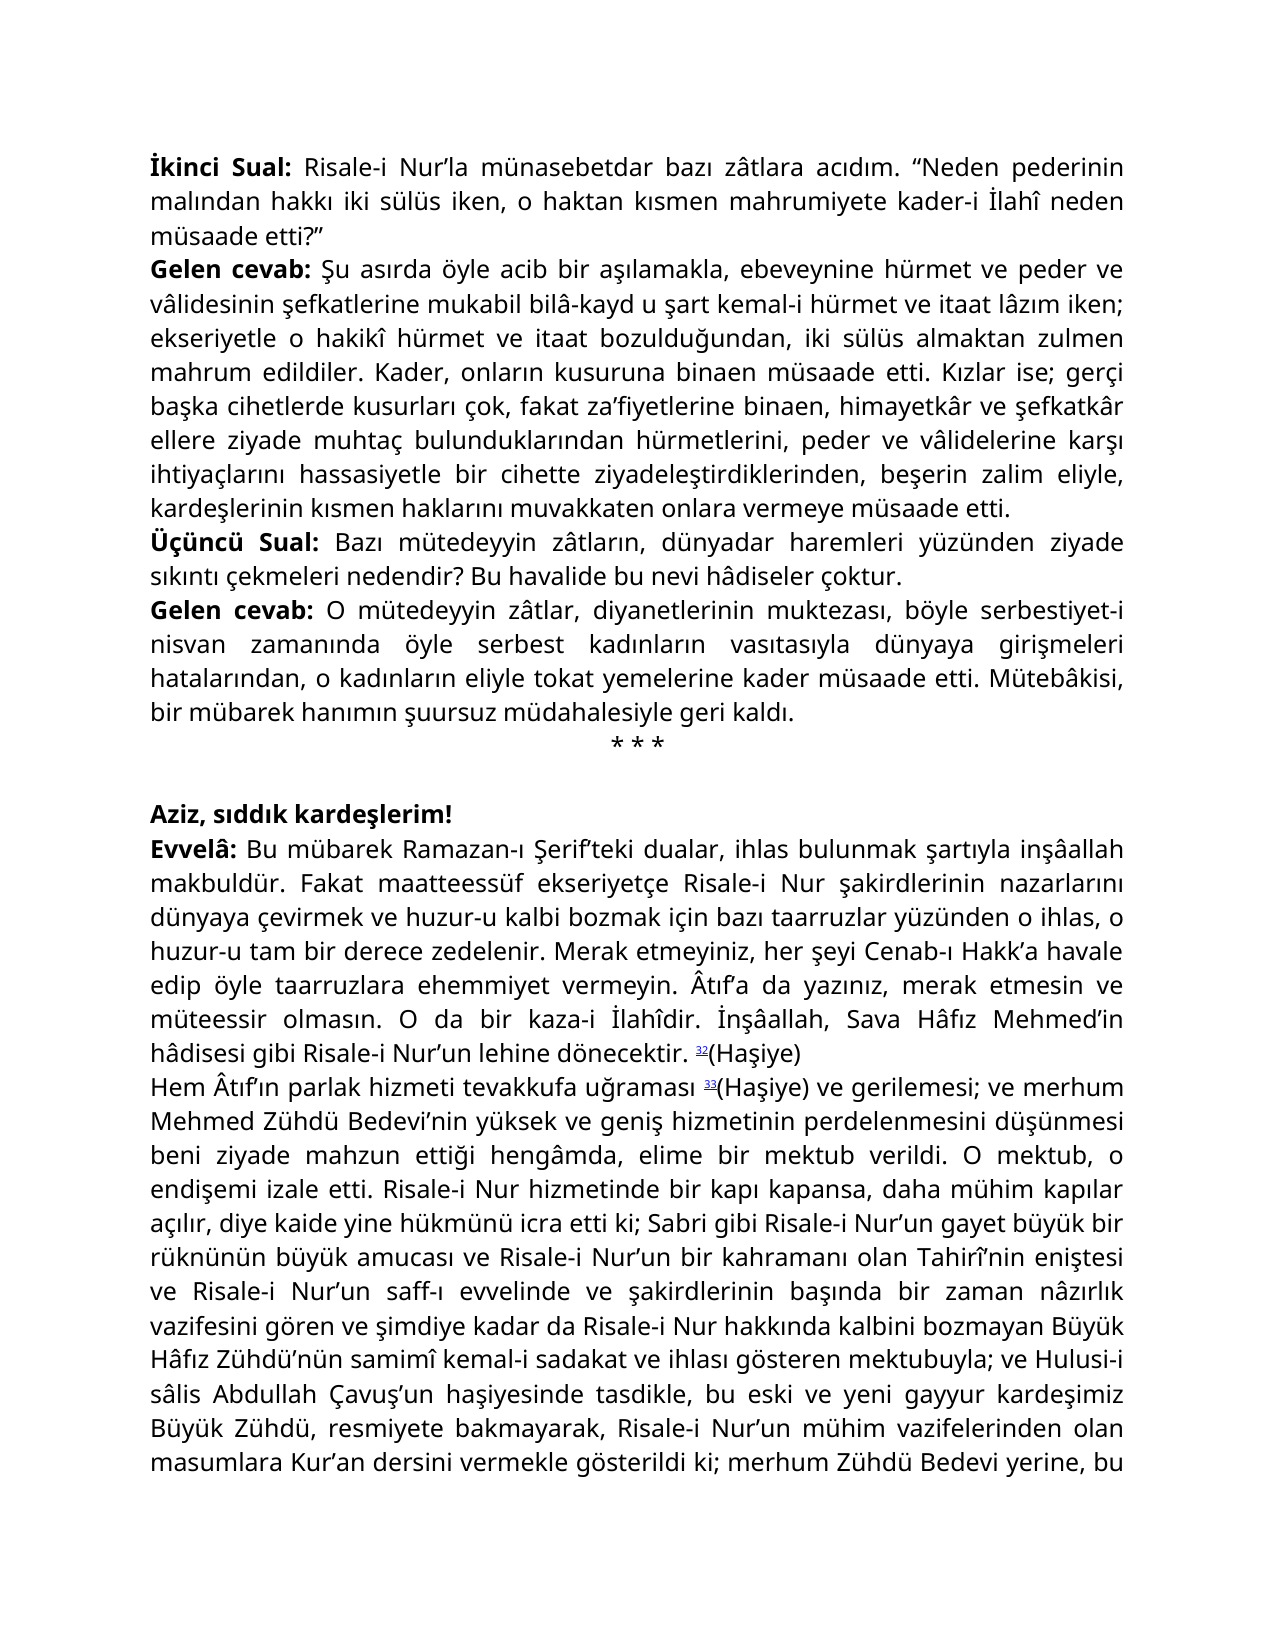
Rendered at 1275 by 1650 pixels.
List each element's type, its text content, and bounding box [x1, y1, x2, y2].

text İkinci Sual: Risale-i Nur’la münasebetdar bazı zâtlara acıdım. “Neden pederinin malından hakkı iki sülüs iken, o haktan kısmen mahrumiyete kader-i İlahî neden müsaade etti?” [150, 150, 1125, 252]
text Üçüncü Sual: Bazı mütedeyyin zâtların, dünyadar haremleri yüzünden ziyade sıkıntı çekmeleri nedendir? Bu havalide bu nevi hâdiseler çoktur. [150, 525, 1125, 593]
text Aziz, sıddık kardeşlerim! [150, 797, 1125, 831]
text * * * [150, 729, 1125, 763]
text Hem Âtıf’ın parlak hizmeti tevakkufa uğraması 33(Haşiye) ve gerilemesi; ve merhum Mehmed Zühdü Bedevi’nin yüksek ve geniş hizmetinin perdelenmesini düşünmesi beni ziyade mahzun ettiği hengâmda, elime bir mektub verildi. O mektub, o endişemi izale etti. Risale-i Nur hizmetinde bir kapı kapansa, daha mühim kapılar açılır, diye kaide yine hükmünü icra etti ki; Sabri gibi Risale-i Nur’un gayet büyük bir rüknünün büyük amucası ve Risale-i Nur’un bir kahramanı olan Tahirî’nin eniştesi ve Risale-i Nur’un saff-ı evvelinde ve şakirdlerinin başında bir zaman nâzırlık vazifesini gören ve şimdiye kadar da Risale-i Nur hakkında kalbini bozmayan Büyük Hâfız Zühdü’nün samimî kemal-i sadakat ve ihlası gösteren mektubuyla; ve Hulusi-i sâlis Abdullah Çavuş’un haşiyesinde tasdikle, bu eski ve yeni gayyur kardeşimiz Büyük Zühdü, resmiyete bakmayarak, Risale-i Nur’un mühim vazifelerinden olan masumlara Kur’an dersini vermekle gösterildi ki; merhum Zühdü Bedevi yerine, bu [150, 1070, 1125, 1478]
text Gelen cevab: O mütedeyyin zâtlar, diyanetlerinin muktezası, böyle serbestiyet-i nisvan zamanında öyle serbest kadınların vasıtasıyla dünyaya girişmeleri hatalarından, o kadınların eliyle tokat yemelerine kader müsaade etti. Mütebâkisi, bir mübarek hanımın şuursuz müdahalesiyle geri kaldı. [150, 593, 1125, 729]
text Gelen cevab: Şu asırda öyle acib bir aşılamakla, ebeveynine hürmet ve peder ve vâlidesinin şefkatlerine mukabil bilâ-kayd u şart kemal-i hürmet ve itaat lâzım iken; ekseriyetle o hakikî hürmet ve itaat bozulduğundan, iki sülüs almaktan zulmen mahrum edildiler. Kader, onların kusuruna binaen müsaade etti. Kızlar ise; gerçi başka cihetlerde kusurları çok, fakat za’fiyetlerine binaen, himayetkâr ve şefkatkâr ellere ziyade muhtaç bulunduklarından hürmetlerini, peder ve vâlidelerine karşı ihtiyaçlarını hassasiyetle bir cihette ziyadeleştirdiklerinden, beşerin zalim eliyle, kardeşlerinin kısmen haklarını muvakkaten onlara vermeye müsaade etti. [150, 252, 1125, 525]
text Evvelâ: Bu mübarek Ramazan-ı Şerif’teki dualar, ihlas bulunmak şartıyla inşâallah makbuldür. Fakat maatteessüf ekseriyetçe Risale-i Nur şakirdlerinin nazarlarını dünyaya çevirmek ve huzur-u kalbi bozmak için bazı taarruzlar yüzünden o ihlas, o huzur-u tam bir derece zedelenir. Merak etmeyiniz, her şeyi Cenab-ı Hakk’a havale edip öyle taarruzlara ehemmiyet vermeyin. Âtıf’a da yazınız, merak etmesin ve müteessir olmasın. O da bir kaza-i İlahîdir. İnşâallah, Sava Hâfız Mehmed’in hâdisesi gibi Risale-i Nur’un lehine dönecektir. 32(Haşiye) [150, 831, 1125, 1070]
